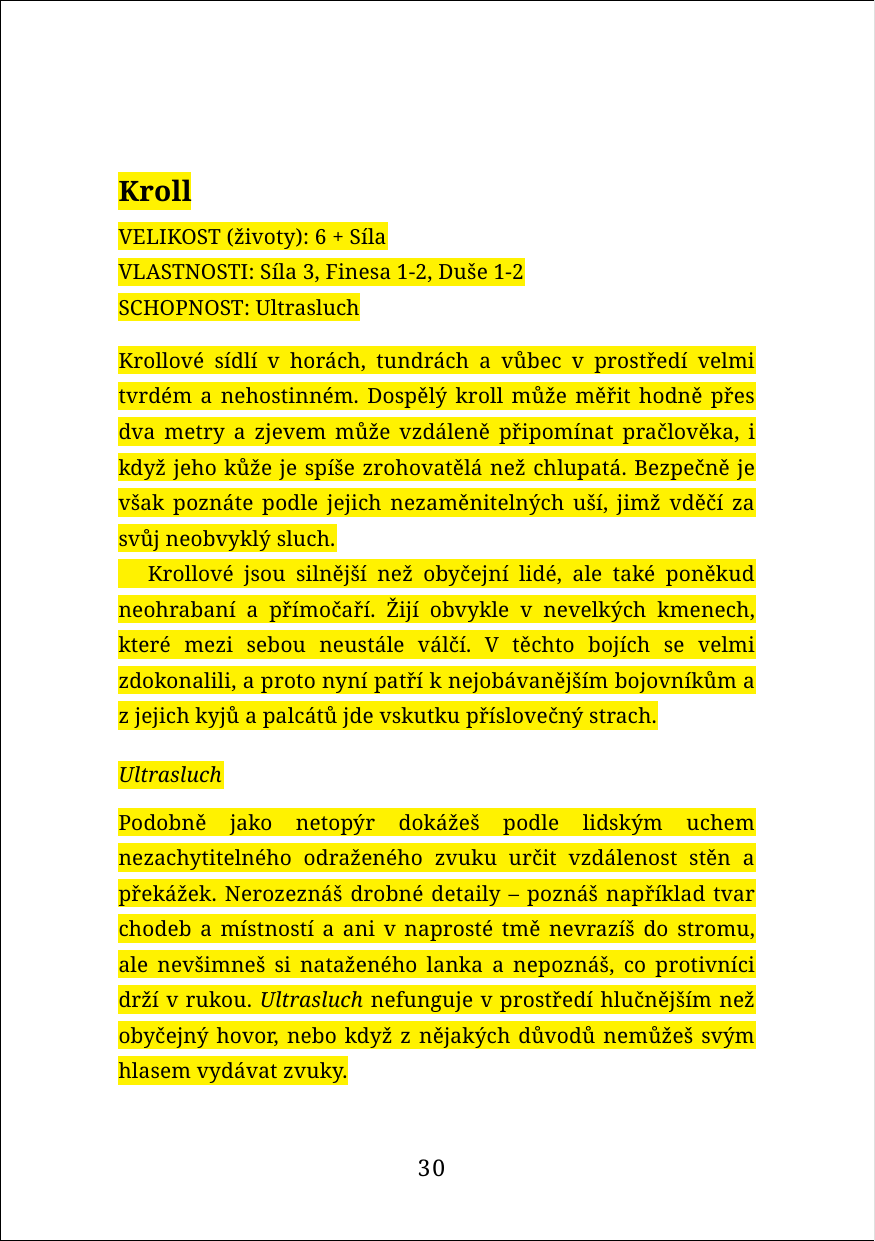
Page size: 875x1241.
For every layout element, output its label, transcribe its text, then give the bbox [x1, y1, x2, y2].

text Podobně jako netopýr dokážeš podle lidským uchem nezachytitelného odraženého zvuku určit vzdálenost stěn a překážek. Nerozeznáš drobné detaily – poznáš například tvar chodeb a místností a ani v naprosté tmě nevrazíš do stromu, ale nevšimneš si nataženého lanka a nepoznáš, co protivníci drží v rukou. Ultrasluch nefunguje v prostředí hlučnějším než obyčejný hovor, nebo když z nějakých důvodů nemůžeš svým hlasem vydávat zvuky. [118, 808, 756, 1085]
text VELIKOST (životy): 6 + Síla VLASTNOSTI: Síla 3, Finesa 1-2, Duše 1-2 SCHOPNOST: Ultrasluch [118, 222, 756, 321]
text Krollové sídlí v horách, tundrách a vůbec v prostředí velmi tvrdém a nehostinném. Dospělý kroll může měřit hodně přes dva metry a zjevem může vzdáleně připomínat pračlověka, i když jeho kůže je spíše zrohovatělá než chlupatá. Bezpečně je však poznáte podle jejich nezaměnitelných uší, jimž vděčí za svůj neobvyklý sluch. Krollové jsou silnější než obyčejní lidé, ale také poněkud neohrabaní a přímočaří. Žijí obvykle v nevelkých kmenech, které mezi sebou neustále válčí. V těchto bojích se velmi zdokonalili, a proto nyní patří k nejobávanějším bojovníkům a z jejich kyjů a palcátů jde vskutku příslovečný strach. [118, 346, 756, 730]
text Ultrasluch [118, 761, 756, 789]
subtitle Kroll [118, 172, 756, 210]
